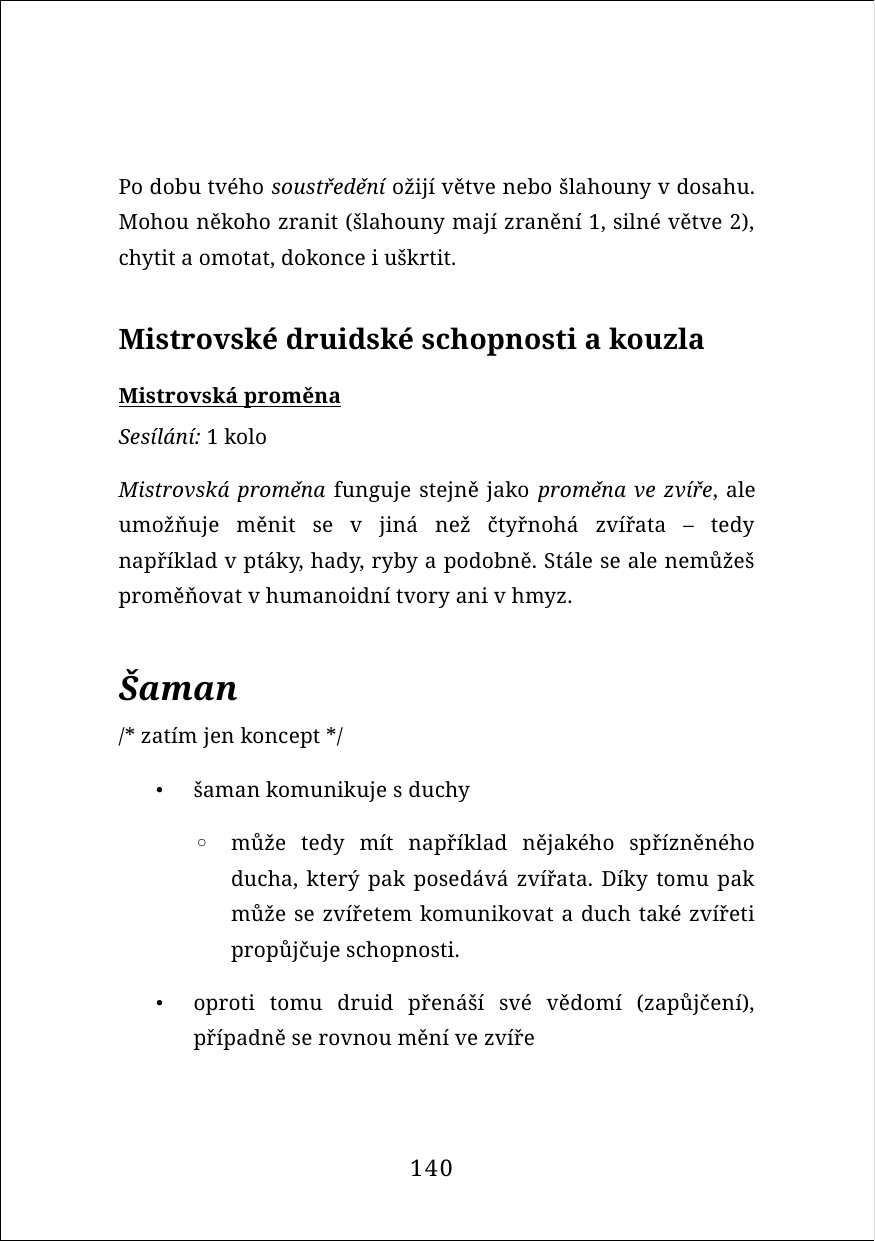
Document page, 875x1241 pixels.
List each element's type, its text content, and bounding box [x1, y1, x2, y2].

list šaman komunikuje s duchy [156, 775, 756, 803]
list může tedy mít například nějakého spřízněného ducha, který pak posedává zvířata. Díky tomu pak může se zvířetem komunikovat a duch také zvířeti propůjčuje schopnosti. [193, 828, 756, 963]
list oproti tomu druid přenáší své vědomí (zapůjčení), případně se rovnou mění ve zvíře [156, 988, 756, 1052]
text Po dobu tvého soustředění ožijí větve nebo šlahouny v dosahu. Mohou někoho zranit (šlahouny mají zranění 1, silné větve 2), chytit a omotat, dokonce i uškrtit. [118, 172, 756, 271]
subtitle Mistrovská proměna [118, 382, 756, 410]
text /* zatím jen koncept */ [118, 722, 756, 750]
text Sesílání: 1 kolo [118, 422, 756, 450]
subtitle Mistrovské druidské schopnosti a kouzla [118, 320, 756, 358]
subtitle Šaman [118, 664, 756, 710]
text Mistrovská proměna funguje stejně jako proměna ve zvíře, ale umožňuje měnit se v jiná než čtyřnohá zvířata – tedy například v ptáky, hady, ryby a podobně. Stále se ale nemůžeš proměňovat v humanoidní tvory ani v hmyz. [118, 475, 756, 610]
